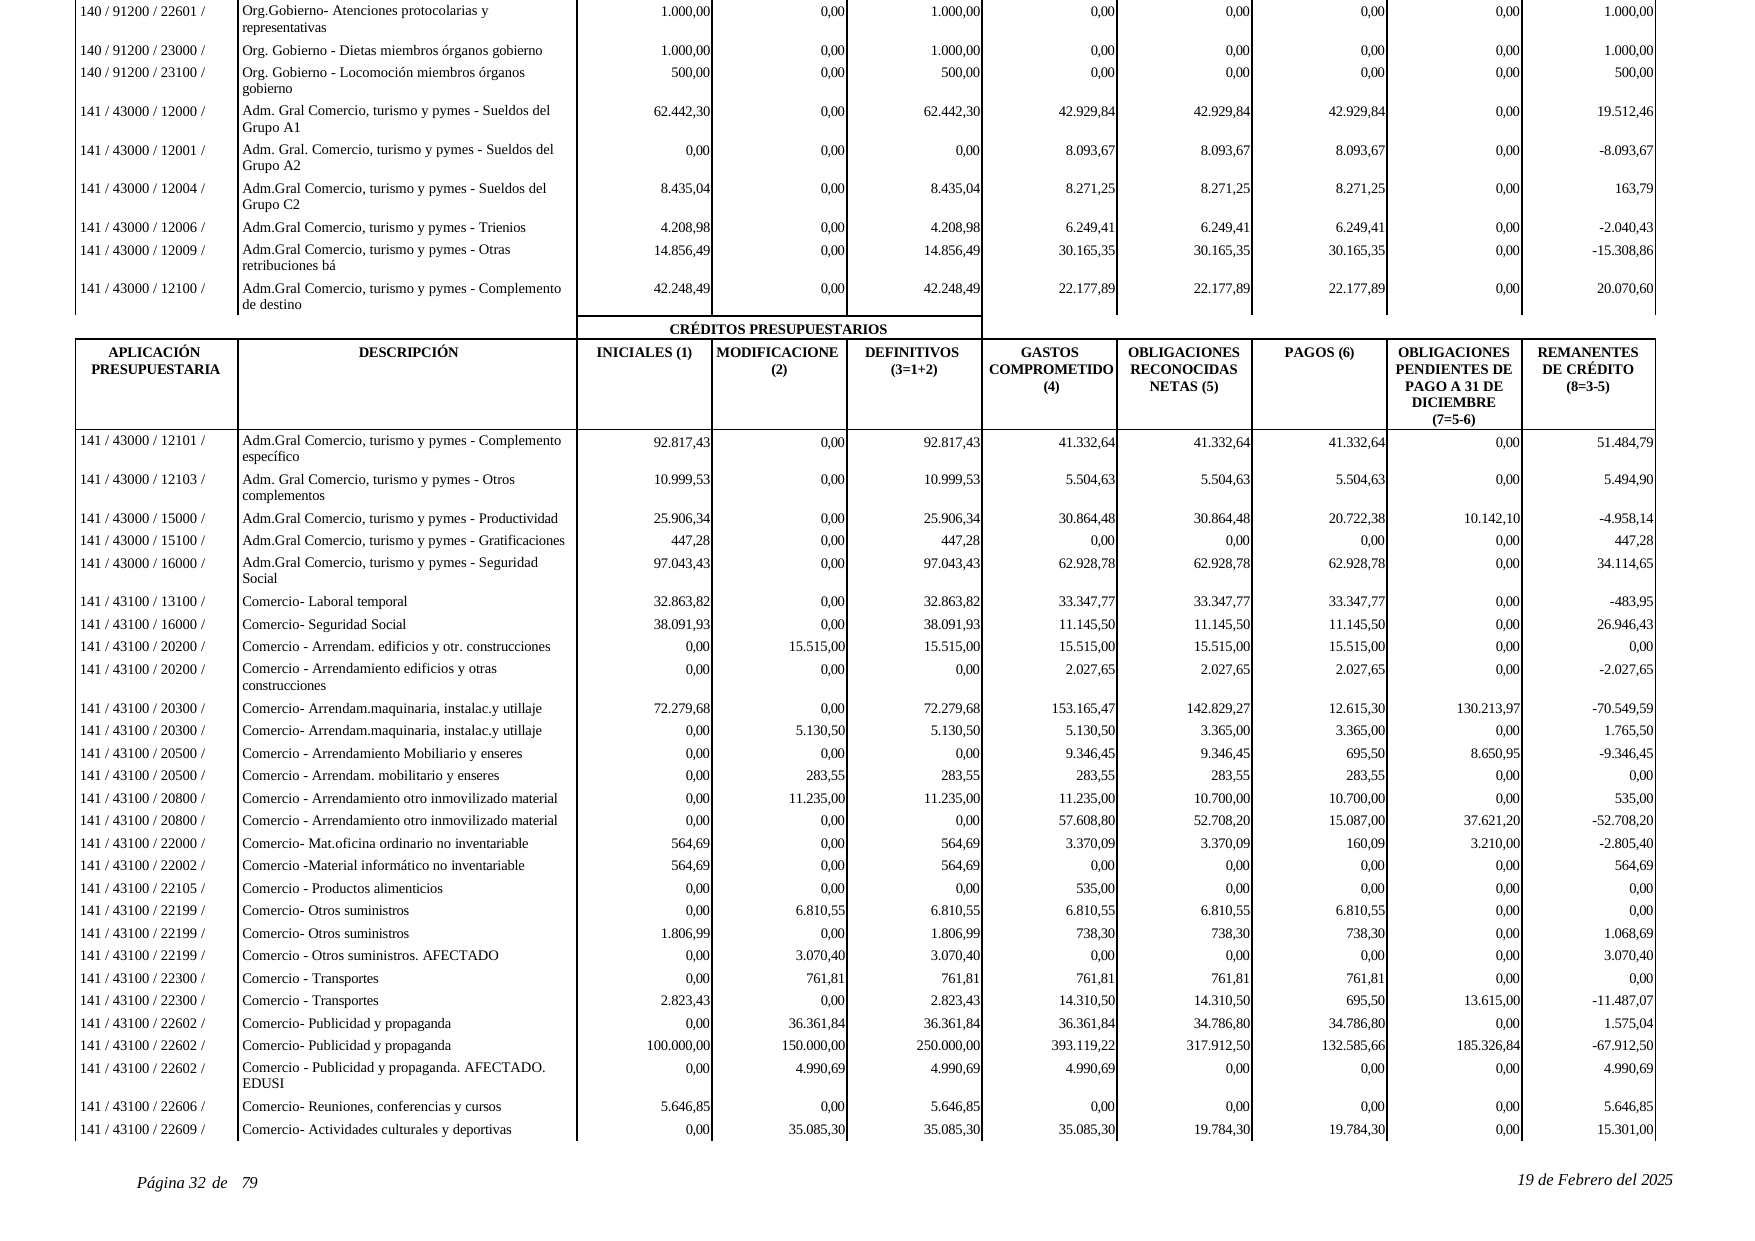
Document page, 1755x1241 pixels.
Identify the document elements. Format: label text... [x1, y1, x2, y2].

table_cell 3.070,40 [713, 945, 846, 967]
table_cell 0,00 [1388, 787, 1521, 809]
table_cell 14.856,49 [848, 239, 981, 277]
table_cell 0,00 [848, 810, 981, 832]
table_cell 11.145,50 [983, 613, 1116, 636]
table_cell 35.085,30 [983, 1118, 1116, 1141]
table_cell 1.000,00 [1523, 39, 1655, 61]
table_cell 141 / 43100 / 22199 / [76, 900, 237, 922]
table_cell 14.310,50 [983, 990, 1116, 1012]
table_cell 8.650,95 [1388, 742, 1521, 764]
table_cell 4.208,98 [578, 216, 711, 239]
table_cell 57.608,80 [983, 810, 1116, 832]
table_cell 1.000,00 [578, 0, 711, 39]
table_cell 1.575,04 [1523, 1012, 1655, 1034]
table_cell Adm.Gral Comercio, turismo y pymes - Complemento específico [239, 430, 576, 467]
table_cell -52.708,20 [1523, 810, 1655, 832]
table_cell 20.070,60 [1523, 278, 1655, 315]
table_cell 185.326,84 [1388, 1035, 1521, 1057]
table_cell 0,00 [713, 178, 846, 216]
table_cell 564,69 [578, 832, 711, 854]
table_cell Adm.Gral Comercio, turismo y pymes - Complemento de destino [239, 278, 576, 315]
table_cell 6.249,41 [983, 216, 1116, 239]
table_cell 0,00 [1388, 216, 1521, 239]
table_cell Comercio- Laboral temporal [239, 591, 576, 613]
table_cell -67.912,50 [1523, 1035, 1655, 1057]
table_cell 36.361,84 [848, 1012, 981, 1034]
table_cell Org. Gobierno - Dietas miembros órganos gobierno [239, 39, 576, 61]
table_cell 37.621,20 [1388, 810, 1521, 832]
table_cell 8.271,25 [1118, 178, 1251, 216]
table_cell Comercio- Otros suministros [239, 900, 576, 922]
table_cell 20.722,38 [1253, 507, 1386, 529]
table_cell 9.346,45 [983, 742, 1116, 764]
table_cell 0,00 [1388, 636, 1521, 658]
table_cell 11.235,00 [713, 787, 846, 809]
table_cell 0,00 [713, 658, 846, 697]
table_cell Adm. Gral Comercio, turismo y pymes - Otros complementos [239, 468, 576, 507]
table_cell 0,00 [578, 636, 711, 658]
table_cell Adm.Gral Comercio, turismo y pymes - Gratificaciones [239, 530, 576, 552]
table_cell Adm.Gral Comercio, turismo y pymes - Sueldos del Grupo C2 [239, 178, 576, 216]
table_cell 0,00 [1523, 636, 1655, 658]
table_cell 0,00 [1523, 900, 1655, 922]
table_cell 0,00 [1253, 855, 1386, 877]
table_cell 0,00 [578, 720, 711, 742]
table_cell 141 / 43100 / 20200 / [76, 636, 237, 658]
table_cell 30.165,35 [1118, 239, 1251, 277]
table_cell 1.068,69 [1523, 922, 1655, 944]
table_cell 283,55 [1118, 765, 1251, 787]
table_cell 0,00 [1388, 0, 1521, 39]
table_cell 0,00 [578, 765, 711, 787]
table_cell 140 / 91200 / 23000 / [76, 39, 237, 61]
table_cell 4.208,98 [848, 216, 981, 239]
table_cell 535,00 [1523, 787, 1655, 809]
table_cell 2.027,65 [1253, 658, 1386, 697]
table_cell APLICACIÓN PRESUPUESTARIA [76, 340, 237, 428]
table_cell 3.365,00 [1118, 720, 1251, 742]
table_cell 0,00 [578, 967, 711, 989]
table_cell 0,00 [1388, 900, 1521, 922]
table_cell 34.786,80 [1118, 1012, 1251, 1034]
table_cell 447,28 [1523, 530, 1655, 552]
table_cell Comercio- Actividades culturales y deportivas [239, 1118, 576, 1141]
table_cell 0,00 [713, 742, 846, 764]
table_cell 141 / 43000 / 12001 / [76, 139, 237, 177]
table_cell 0,00 [1388, 552, 1521, 591]
table_cell 22.177,89 [983, 278, 1116, 315]
table_cell 30.864,48 [1118, 507, 1251, 529]
table_cell 141 / 43100 / 22606 / [76, 1096, 237, 1118]
table_cell 15.515,00 [1253, 636, 1386, 658]
table_cell 12.615,30 [1253, 697, 1386, 719]
table_cell DESCRIPCIÓN [239, 340, 576, 428]
table_cell 15.515,00 [713, 636, 846, 658]
table_cell 130.213,97 [1388, 697, 1521, 719]
table_cell 761,81 [848, 967, 981, 989]
table_cell 5.504,63 [1118, 468, 1251, 507]
table_cell 0,00 [1388, 613, 1521, 636]
table_cell Adm.Gral Comercio, turismo y pymes - Seguridad Social [239, 552, 576, 591]
table_cell 0,00 [983, 530, 1116, 552]
table_cell REMANENTES DE CRÉDITO (8=3-5) [1523, 340, 1655, 428]
table_cell Comercio - Arrendam. edificios y otr. construcciones [239, 636, 576, 658]
table_cell 0,00 [713, 100, 846, 139]
table_cell 141 / 43000 / 12000 / [76, 100, 237, 139]
table_cell 141 / 43100 / 20300 / [76, 720, 237, 742]
table_cell Comercio - Otros suministros. AFECTADO [239, 945, 576, 967]
table_cell 0,00 [578, 900, 711, 922]
table_cell 0,00 [848, 658, 981, 697]
table_cell 141 / 43100 / 20200 / [76, 658, 237, 697]
table_cell 0,00 [713, 810, 846, 832]
table_cell 5.646,85 [578, 1096, 711, 1118]
table_cell 3.370,09 [1118, 832, 1251, 854]
table_cell 30.165,35 [1253, 239, 1386, 277]
table_cell 41.332,64 [1118, 430, 1251, 467]
table_cell 0,00 [1253, 1057, 1386, 1096]
table_header CRÉDITOS PRESUPUESTARIOS [578, 317, 981, 338]
table_cell 11.145,50 [1253, 613, 1386, 636]
table_cell 1.000,00 [578, 39, 711, 61]
table_cell INICIALES (1) [578, 340, 711, 428]
table_cell 25.906,34 [578, 507, 711, 529]
table_cell 447,28 [578, 530, 711, 552]
table_cell Adm.Gral Comercio, turismo y pymes - Productividad [239, 507, 576, 529]
table_cell 163,79 [1523, 178, 1655, 216]
table_cell Comercio - Transportes [239, 990, 576, 1012]
table_cell 0,00 [848, 742, 981, 764]
table_cell 38.091,93 [848, 613, 981, 636]
table_cell 0,00 [1253, 530, 1386, 552]
table_cell -2.805,40 [1523, 832, 1655, 854]
table_cell 8.435,04 [578, 178, 711, 216]
table_cell Comercio- Publicidad y propaganda [239, 1012, 576, 1034]
table_cell 0,00 [983, 39, 1116, 61]
table_cell 38.091,93 [578, 613, 711, 636]
table_cell 22.177,89 [1253, 278, 1386, 315]
table_cell 0,00 [1388, 855, 1521, 877]
table_cell 10.999,53 [848, 468, 981, 507]
table_cell 160,09 [1253, 832, 1386, 854]
table_cell 0,00 [713, 430, 846, 467]
table_cell 142.829,27 [1118, 697, 1251, 719]
table_cell 761,81 [1118, 967, 1251, 989]
table_cell 0,00 [1253, 877, 1386, 899]
table_cell 0,00 [713, 507, 846, 529]
table_cell 41.332,64 [1253, 430, 1386, 467]
table_cell Comercio- Arrendam.maquinaria, instalac.y utillaje [239, 697, 576, 719]
table_cell 0,00 [578, 1012, 711, 1034]
table_cell 132.585,66 [1253, 1035, 1386, 1057]
table_cell Comercio- Otros suministros [239, 922, 576, 944]
table_cell 0,00 [1388, 278, 1521, 315]
table_cell 2.823,43 [578, 990, 711, 1012]
table_cell 6.810,55 [983, 900, 1116, 922]
table_cell Comercio - Arrendamiento Mobiliario y enseres [239, 742, 576, 764]
table_cell 0,00 [1388, 591, 1521, 613]
table_cell 738,30 [983, 922, 1116, 944]
table_cell 1.806,99 [578, 922, 711, 944]
table_cell GASTOS COMPROMETIDO (4) [983, 340, 1116, 428]
table_cell 141 / 43100 / 22300 / [76, 990, 237, 1012]
table_cell 62.928,78 [983, 552, 1116, 591]
table_cell 100.000,00 [578, 1035, 711, 1057]
table_cell Comercio- Seguridad Social [239, 613, 576, 636]
table_cell 283,55 [848, 765, 981, 787]
table_cell Comercio - Publicidad y propaganda. AFECTADO. EDUSI [239, 1057, 576, 1096]
table_cell 141 / 43100 / 22300 / [76, 967, 237, 989]
table_cell 150.000,00 [713, 1035, 846, 1057]
table_cell 8.271,25 [1253, 178, 1386, 216]
table_cell 0,00 [713, 1096, 846, 1118]
table_cell DEFINITIVOS (3=1+2) [848, 340, 981, 428]
table_cell 2.027,65 [983, 658, 1116, 697]
table_cell -8.093,67 [1523, 139, 1655, 177]
table_cell 0,00 [1253, 39, 1386, 61]
table_cell 141 / 43100 / 20300 / [76, 697, 237, 719]
table_cell 0,00 [983, 61, 1116, 100]
table_cell 0,00 [1118, 1057, 1251, 1096]
table_cell 0,00 [983, 1096, 1116, 1118]
table_cell 25.906,34 [848, 507, 981, 529]
table_cell 738,30 [1118, 922, 1251, 944]
table_cell 26.946,43 [1523, 613, 1655, 636]
table_cell 0,00 [1388, 468, 1521, 507]
table_cell 0,00 [1118, 945, 1251, 967]
table_cell Comercio- Publicidad y propaganda [239, 1035, 576, 1057]
table_cell 0,00 [713, 216, 846, 239]
table_cell 1.765,50 [1523, 720, 1655, 742]
table_cell Adm. Gral Comercio, turismo y pymes - Sueldos del Grupo A1 [239, 100, 576, 139]
table_cell PAGOS (6) [1253, 340, 1386, 428]
table_cell 0,00 [1253, 61, 1386, 100]
table_cell 0,00 [1388, 430, 1521, 467]
table_cell 8.093,67 [983, 139, 1116, 177]
table_cell 42.929,84 [1253, 100, 1386, 139]
table_cell 1.000,00 [848, 0, 981, 39]
table_cell OBLIGACIONES RECONOCIDAS NETAS (5) [1118, 340, 1251, 428]
table_cell 42.248,49 [578, 278, 711, 315]
table_cell 6.249,41 [1253, 216, 1386, 239]
table_cell 2.027,65 [1118, 658, 1251, 697]
table_cell 0,00 [713, 855, 846, 877]
table_cell 141 / 43000 / 12103 / [76, 468, 237, 507]
table_cell 0,00 [713, 922, 846, 944]
table_cell 0,00 [713, 613, 846, 636]
table_cell -15.308,86 [1523, 239, 1655, 277]
table_cell 140 / 91200 / 23100 / [76, 61, 237, 100]
table_cell 283,55 [983, 765, 1116, 787]
table_cell 0,00 [1388, 967, 1521, 989]
table_cell 141 / 43000 / 12009 / [76, 239, 237, 277]
table_cell Org. Gobierno - Locomoción miembros órganos gobierno [239, 61, 576, 100]
table_cell 5.646,85 [848, 1096, 981, 1118]
table_cell 0,00 [1388, 239, 1521, 277]
table_cell 11.145,50 [1118, 613, 1251, 636]
table_cell Comercio - Transportes [239, 967, 576, 989]
table_cell 0,00 [1388, 1118, 1521, 1141]
table_cell 8.093,67 [1253, 139, 1386, 177]
table_cell 32.863,82 [578, 591, 711, 613]
table_cell 1.000,00 [848, 39, 981, 61]
table_cell 10.142,10 [1388, 507, 1521, 529]
table_cell 6.810,55 [848, 900, 981, 922]
table_cell 3.070,40 [848, 945, 981, 967]
table_cell 97.043,43 [848, 552, 981, 591]
table_cell 695,50 [1253, 742, 1386, 764]
table_cell 52.708,20 [1118, 810, 1251, 832]
table_cell 11.235,00 [848, 787, 981, 809]
table_cell 10.700,00 [1253, 787, 1386, 809]
table_cell 564,69 [848, 855, 981, 877]
table_cell 19.784,30 [1253, 1118, 1386, 1141]
table_cell 14.856,49 [578, 239, 711, 277]
table_cell 695,50 [1253, 990, 1386, 1012]
table_cell Comercio - Arrendamiento otro inmovilizado material [239, 810, 576, 832]
table_cell 0,00 [983, 855, 1116, 877]
table_cell 500,00 [1523, 61, 1655, 100]
table_cell 0,00 [713, 591, 846, 613]
table_cell 34.114,65 [1523, 552, 1655, 591]
table_cell 500,00 [578, 61, 711, 100]
table_cell 0,00 [1118, 877, 1251, 899]
table_cell Org.Gobierno- Atenciones protocolarias y representativas [239, 0, 576, 39]
table_cell 62.442,30 [848, 100, 981, 139]
table_cell 62.928,78 [1118, 552, 1251, 591]
table_cell OBLIGACIONES PENDIENTES DE PAGO A 31 DE DICIEMBRE (7=5-6) [1388, 340, 1521, 428]
table_cell 0,00 [1388, 1096, 1521, 1118]
table_cell 0,00 [713, 697, 846, 719]
table_cell 0,00 [1118, 0, 1251, 39]
table_cell 15.087,00 [1253, 810, 1386, 832]
table_cell -483,95 [1523, 591, 1655, 613]
table_cell 5.130,50 [848, 720, 981, 742]
table_cell 0,00 [1388, 945, 1521, 967]
table_cell Adm. Gral. Comercio, turismo y pymes - Sueldos del Grupo A2 [239, 139, 576, 177]
table_cell 141 / 43100 / 13100 / [76, 591, 237, 613]
table_cell 15.515,00 [983, 636, 1116, 658]
table_cell 0,00 [1118, 61, 1251, 100]
table_cell 15.301,00 [1523, 1118, 1655, 1141]
table_cell 141 / 43100 / 16000 / [76, 613, 237, 636]
table_cell 30.165,35 [983, 239, 1116, 277]
table_cell Comercio- Reuniones, conferencias y cursos [239, 1096, 576, 1118]
table_cell 13.615,00 [1388, 990, 1521, 1012]
table_cell 141 / 43100 / 22002 / [76, 855, 237, 877]
table_cell Comercio - Arrendamiento otro inmovilizado material [239, 787, 576, 809]
table_cell 14.310,50 [1118, 990, 1251, 1012]
table_cell 0,00 [1118, 855, 1251, 877]
table_cell 0,00 [1388, 658, 1521, 697]
table_cell 738,30 [1253, 922, 1386, 944]
table_cell 0,00 [848, 139, 981, 177]
table_cell 10.700,00 [1118, 787, 1251, 809]
table_cell Comercio - Arrendam. mobilitario y enseres [239, 765, 576, 787]
table_cell 19.512,46 [1523, 100, 1655, 139]
table_cell 5.504,63 [1253, 468, 1386, 507]
table_cell 141 / 43100 / 20800 / [76, 810, 237, 832]
table_cell 0,00 [578, 877, 711, 899]
table_cell Comercio - Arrendamiento edificios y otras construcciones [239, 658, 576, 697]
table_cell 72.279,68 [848, 697, 981, 719]
table_cell 141 / 43100 / 20500 / [76, 742, 237, 764]
table_cell 0,00 [1523, 765, 1655, 787]
table_cell 5.646,85 [1523, 1096, 1655, 1118]
table_cell 535,00 [983, 877, 1116, 899]
table_cell -2.027,65 [1523, 658, 1655, 697]
table_cell 0,00 [1118, 530, 1251, 552]
table_cell 141 / 43100 / 22105 / [76, 877, 237, 899]
table_cell 6.249,41 [1118, 216, 1251, 239]
table_cell 3.210,00 [1388, 832, 1521, 854]
table_header [75, 315, 576, 338]
table_cell 5.494,90 [1523, 468, 1655, 507]
table_cell 564,69 [848, 832, 981, 854]
table_cell 8.435,04 [848, 178, 981, 216]
table_cell 564,69 [1523, 855, 1655, 877]
table_cell 283,55 [713, 765, 846, 787]
table_cell Comercio- Arrendam.maquinaria, instalac.y utillaje [239, 720, 576, 742]
table_cell 283,55 [1253, 765, 1386, 787]
table_cell 0,00 [1388, 178, 1521, 216]
table_cell 42.929,84 [983, 100, 1116, 139]
table_cell 0,00 [1388, 720, 1521, 742]
table_cell 761,81 [713, 967, 846, 989]
table_cell 0,00 [1253, 0, 1386, 39]
table_cell Comercio- Mat.oficina ordinario no inventariable [239, 832, 576, 854]
table_cell 15.515,00 [848, 636, 981, 658]
table_cell 9.346,45 [1118, 742, 1251, 764]
table_cell 761,81 [1253, 967, 1386, 989]
table_cell 62.928,78 [1253, 552, 1386, 591]
table_cell 4.990,69 [983, 1057, 1116, 1096]
table_cell 0,00 [578, 742, 711, 764]
table_cell 92.817,43 [848, 430, 981, 467]
table_cell 0,00 [713, 530, 846, 552]
table_cell 36.361,84 [983, 1012, 1116, 1034]
table_cell Adm.Gral Comercio, turismo y pymes - Otras retribuciones bá [239, 239, 576, 277]
table_cell 0,00 [848, 877, 981, 899]
table_cell 3.365,00 [1253, 720, 1386, 742]
table_cell 0,00 [713, 877, 846, 899]
table_cell 51.484,79 [1523, 430, 1655, 467]
table_cell 0,00 [1388, 39, 1521, 61]
table_cell 500,00 [848, 61, 981, 100]
table_cell 393.119,22 [983, 1035, 1116, 1057]
table_cell 8.271,25 [983, 178, 1116, 216]
table_cell 35.085,30 [713, 1118, 846, 1141]
table_cell 140 / 91200 / 22601 / [76, 0, 237, 39]
table_cell 0,00 [578, 658, 711, 697]
table_cell 0,00 [1523, 877, 1655, 899]
table_cell -4.958,14 [1523, 507, 1655, 529]
table_cell 0,00 [713, 552, 846, 591]
table_cell 0,00 [578, 945, 711, 967]
table_cell 141 / 43100 / 22602 / [76, 1012, 237, 1034]
table_cell 141 / 43000 / 12006 / [76, 216, 237, 239]
table_cell 97.043,43 [578, 552, 711, 591]
table_cell 0,00 [1388, 61, 1521, 100]
table_cell 11.235,00 [983, 787, 1116, 809]
table_cell 0,00 [578, 1118, 711, 1141]
table_cell -9.346,45 [1523, 742, 1655, 764]
table_cell 33.347,77 [983, 591, 1116, 613]
table_cell 1.000,00 [1523, 0, 1655, 39]
table_cell 0,00 [1253, 1096, 1386, 1118]
table_cell 4.990,69 [713, 1057, 846, 1096]
table_cell 72.279,68 [578, 697, 711, 719]
table_cell 0,00 [1253, 945, 1386, 967]
table_cell 1.806,99 [848, 922, 981, 944]
table_cell 33.347,77 [1253, 591, 1386, 613]
table_cell 4.990,69 [1523, 1057, 1655, 1096]
table_cell Adm.Gral Comercio, turismo y pymes - Trienios [239, 216, 576, 239]
table_cell 141 / 43100 / 22000 / [76, 832, 237, 854]
table_cell 141 / 43000 / 15100 / [76, 530, 237, 552]
table_cell 5.504,63 [983, 468, 1116, 507]
table_cell 141 / 43000 / 12004 / [76, 178, 237, 216]
table_cell 0,00 [1388, 765, 1521, 787]
table_cell 0,00 [1523, 967, 1655, 989]
table_cell 141 / 43100 / 22199 / [76, 945, 237, 967]
table_cell 141 / 43000 / 15000 / [76, 507, 237, 529]
table_cell 250.000,00 [848, 1035, 981, 1057]
table_cell 0,00 [1388, 100, 1521, 139]
table_cell 0,00 [1388, 1012, 1521, 1034]
table_cell -11.487,07 [1523, 990, 1655, 1012]
table_cell 0,00 [578, 787, 711, 809]
table_cell 2.823,43 [848, 990, 981, 1012]
table_cell 761,81 [983, 967, 1116, 989]
table_cell 0,00 [713, 990, 846, 1012]
table_cell 0,00 [578, 1057, 711, 1096]
table_cell 0,00 [713, 239, 846, 277]
table_cell 0,00 [713, 278, 846, 315]
table_cell 0,00 [578, 139, 711, 177]
table_cell 141 / 43100 / 20800 / [76, 787, 237, 809]
table_cell Comercio -Material informático no inventariable [239, 855, 576, 877]
table_cell 447,28 [848, 530, 981, 552]
table_cell 8.093,67 [1118, 139, 1251, 177]
table_cell 15.515,00 [1118, 636, 1251, 658]
table_cell 6.810,55 [1253, 900, 1386, 922]
table_cell 0,00 [1118, 39, 1251, 61]
table_cell 0,00 [1388, 139, 1521, 177]
table_cell 35.085,30 [848, 1118, 981, 1141]
table_cell 32.863,82 [848, 591, 981, 613]
table_cell 5.130,50 [713, 720, 846, 742]
table_header [983, 315, 1655, 338]
table_cell 0,00 [713, 39, 846, 61]
table_cell 0,00 [1118, 1096, 1251, 1118]
table_cell 141 / 43100 / 22609 / [76, 1118, 237, 1141]
table_cell 0,00 [713, 468, 846, 507]
table_cell 141 / 43000 / 12101 / [76, 430, 237, 467]
table_cell 3.370,09 [983, 832, 1116, 854]
table_cell 0,00 [1388, 530, 1521, 552]
table_cell 6.810,55 [713, 900, 846, 922]
table_cell 34.786,80 [1253, 1012, 1386, 1034]
table_cell 42.929,84 [1118, 100, 1251, 139]
table_cell -70.549,59 [1523, 697, 1655, 719]
table_cell 42.248,49 [848, 278, 981, 315]
table_cell 30.864,48 [983, 507, 1116, 529]
table_cell -2.040,43 [1523, 216, 1655, 239]
table_cell 4.990,69 [848, 1057, 981, 1096]
table_cell 3.070,40 [1523, 945, 1655, 967]
table_cell 141 / 43100 / 22602 / [76, 1035, 237, 1057]
table_cell 0,00 [713, 832, 846, 854]
table_cell 0,00 [713, 139, 846, 177]
table_cell 141 / 43100 / 22602 / [76, 1057, 237, 1096]
table_cell 36.361,84 [713, 1012, 846, 1034]
table_cell 141 / 43100 / 22199 / [76, 922, 237, 944]
table_cell MODIFICACIONE (2) [713, 340, 846, 428]
table_cell 564,69 [578, 855, 711, 877]
table_cell 5.130,50 [983, 720, 1116, 742]
table_cell 141 / 43000 / 12100 / [76, 278, 237, 315]
table_cell Comercio - Productos alimenticios [239, 877, 576, 899]
table_cell 0,00 [1388, 1057, 1521, 1096]
table_cell 62.442,30 [578, 100, 711, 139]
table_cell 153.165,47 [983, 697, 1116, 719]
table_cell 0,00 [1388, 922, 1521, 944]
table_cell 0,00 [713, 61, 846, 100]
table_cell 33.347,77 [1118, 591, 1251, 613]
table_cell 0,00 [983, 0, 1116, 39]
table_cell 19.784,30 [1118, 1118, 1251, 1141]
table_cell 22.177,89 [1118, 278, 1251, 315]
table_cell 0,00 [713, 0, 846, 39]
table_cell 6.810,55 [1118, 900, 1251, 922]
table_cell 10.999,53 [578, 468, 711, 507]
table_cell 0,00 [1388, 877, 1521, 899]
table_cell 92.817,43 [578, 430, 711, 467]
table_cell 0,00 [983, 945, 1116, 967]
table_cell 317.912,50 [1118, 1035, 1251, 1057]
table_cell 141 / 43000 / 16000 / [76, 552, 237, 591]
table_cell 41.332,64 [983, 430, 1116, 467]
table_cell 141 / 43100 / 20500 / [76, 765, 237, 787]
table_cell 0,00 [578, 810, 711, 832]
